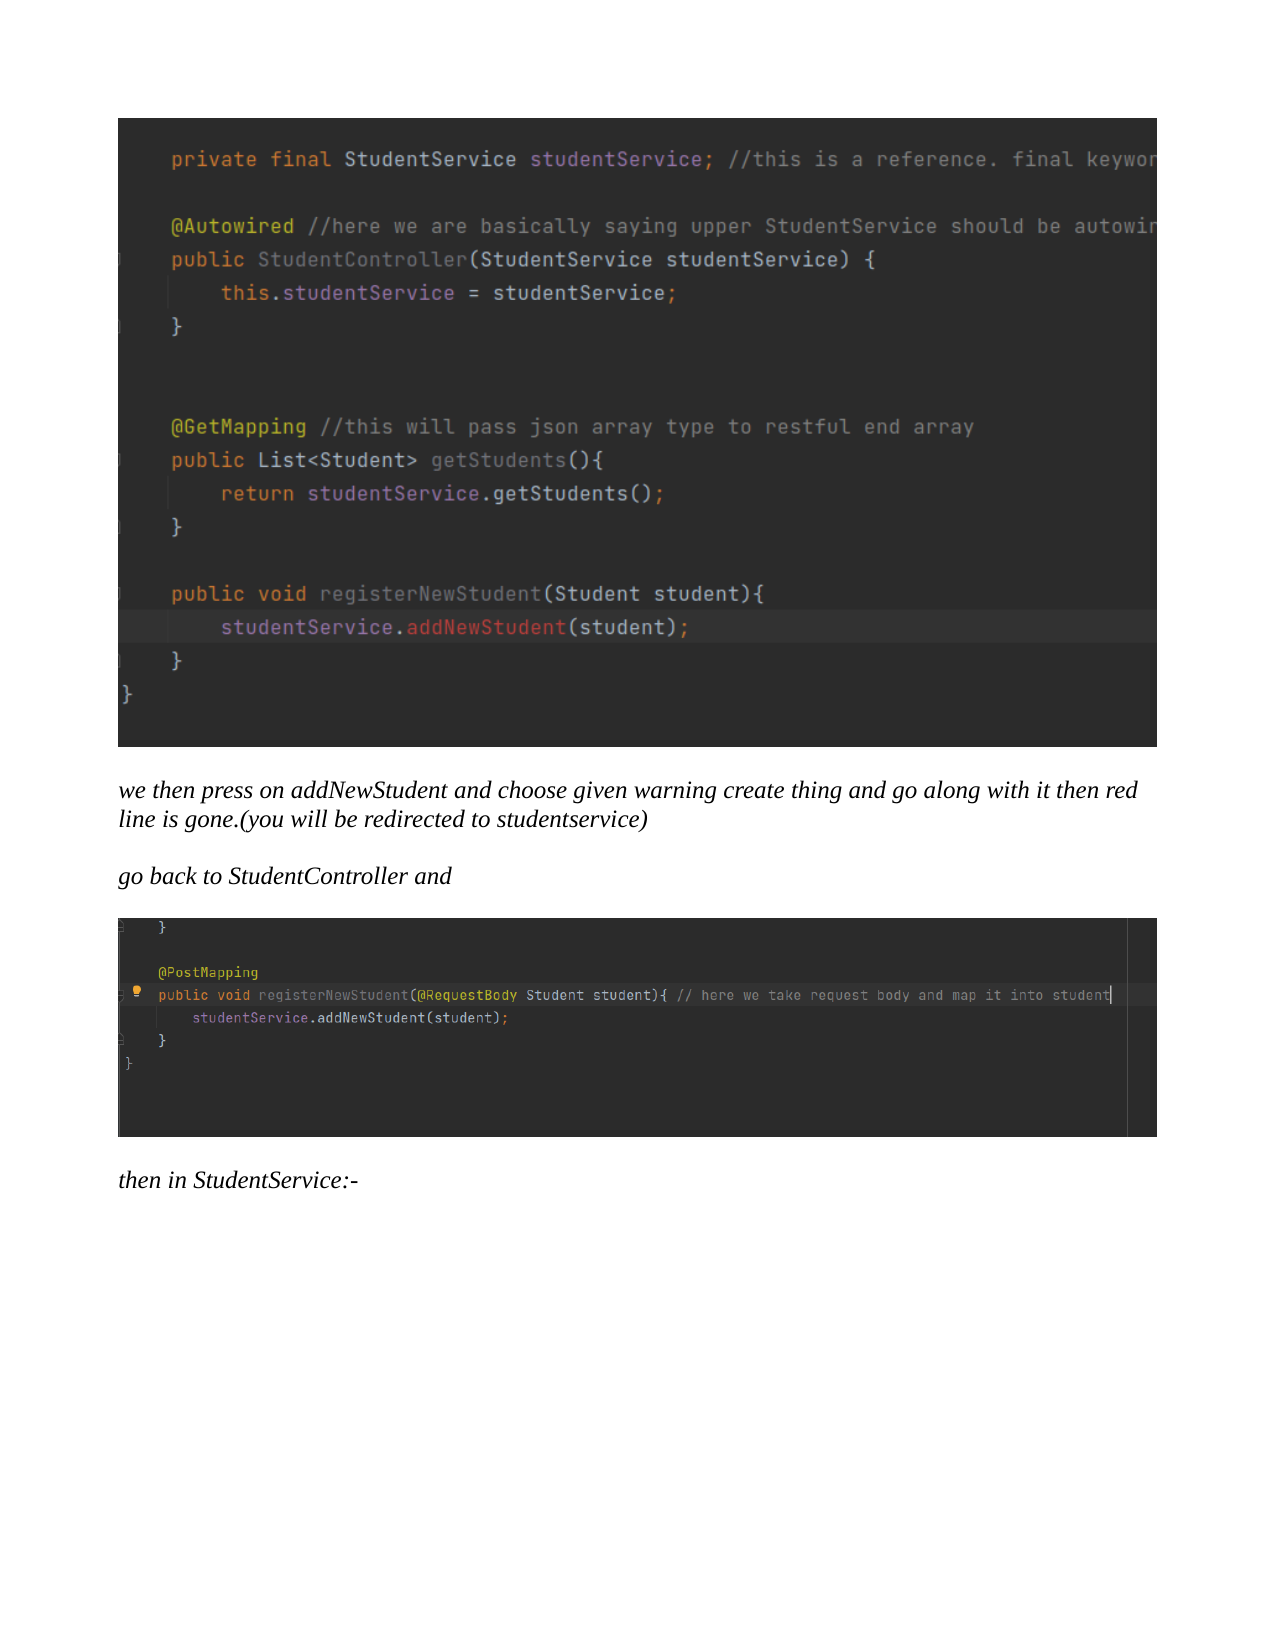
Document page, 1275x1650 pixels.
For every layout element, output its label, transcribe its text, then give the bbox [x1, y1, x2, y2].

text go back to StudentController and [118, 861, 1157, 890]
picture [118, 918, 1157, 1137]
text we then press on addNewStudent and choose given warning create thing and go along with it then red line is gone.(you will be redirected to studentservice) [118, 747, 1157, 832]
picture [118, 118, 1157, 747]
text then in StudentService:- [118, 1137, 1157, 1194]
